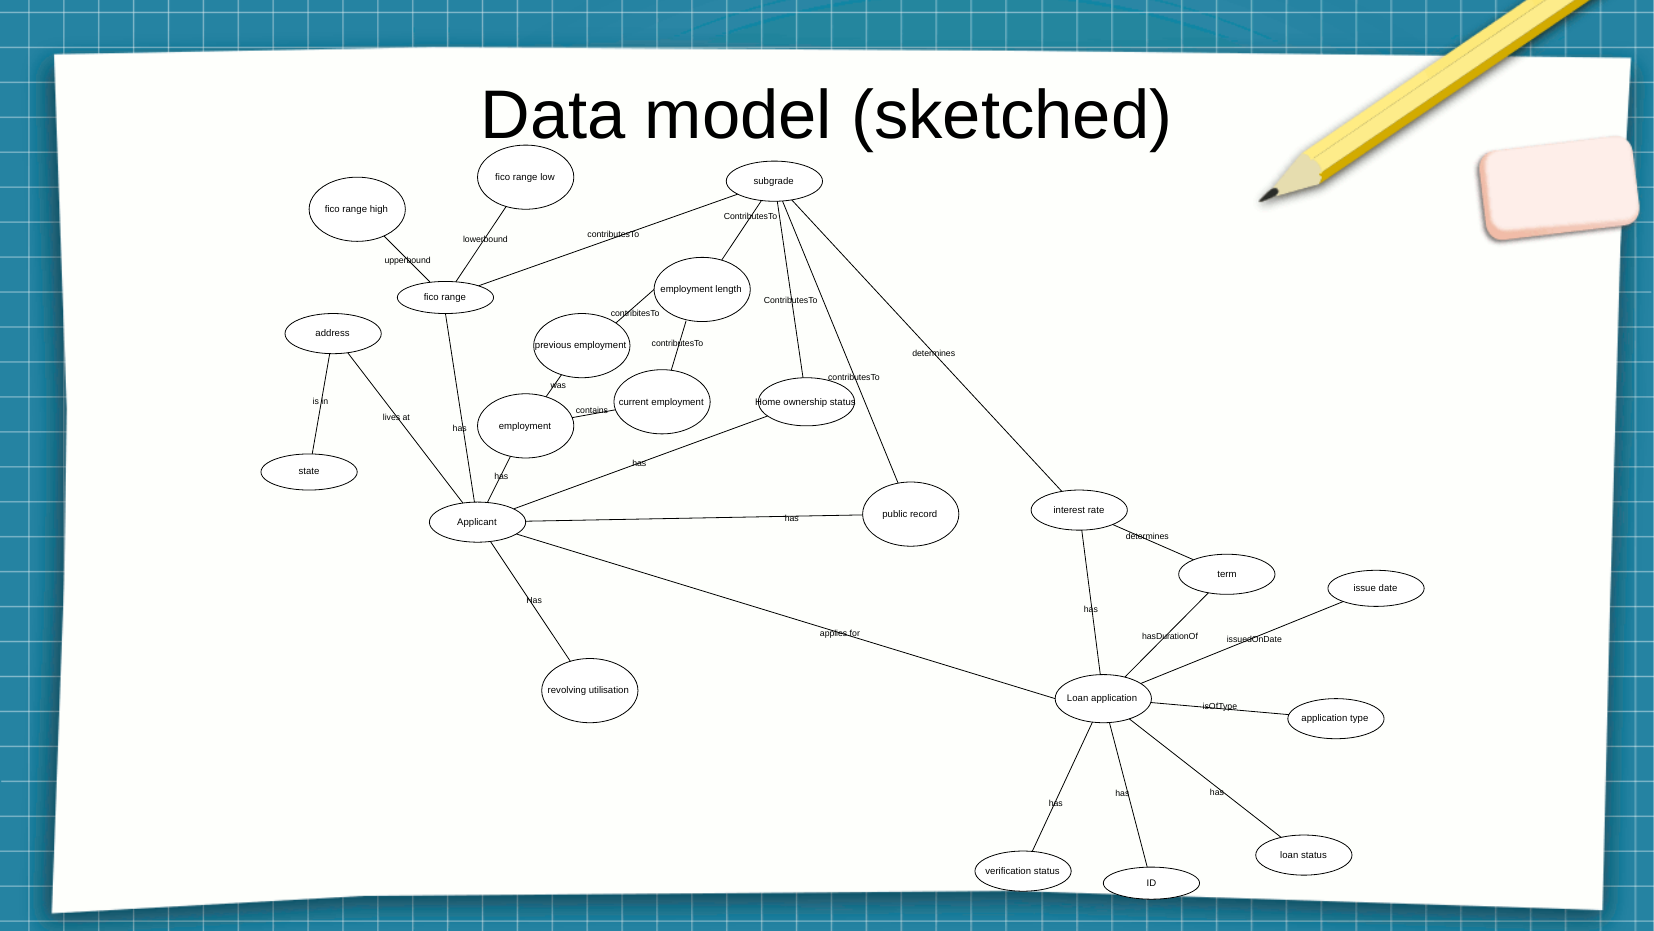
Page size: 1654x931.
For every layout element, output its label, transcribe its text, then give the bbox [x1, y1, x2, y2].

title Data model (sketched) [82, 37, 1571, 193]
picture [0, 0, 1654, 931]
